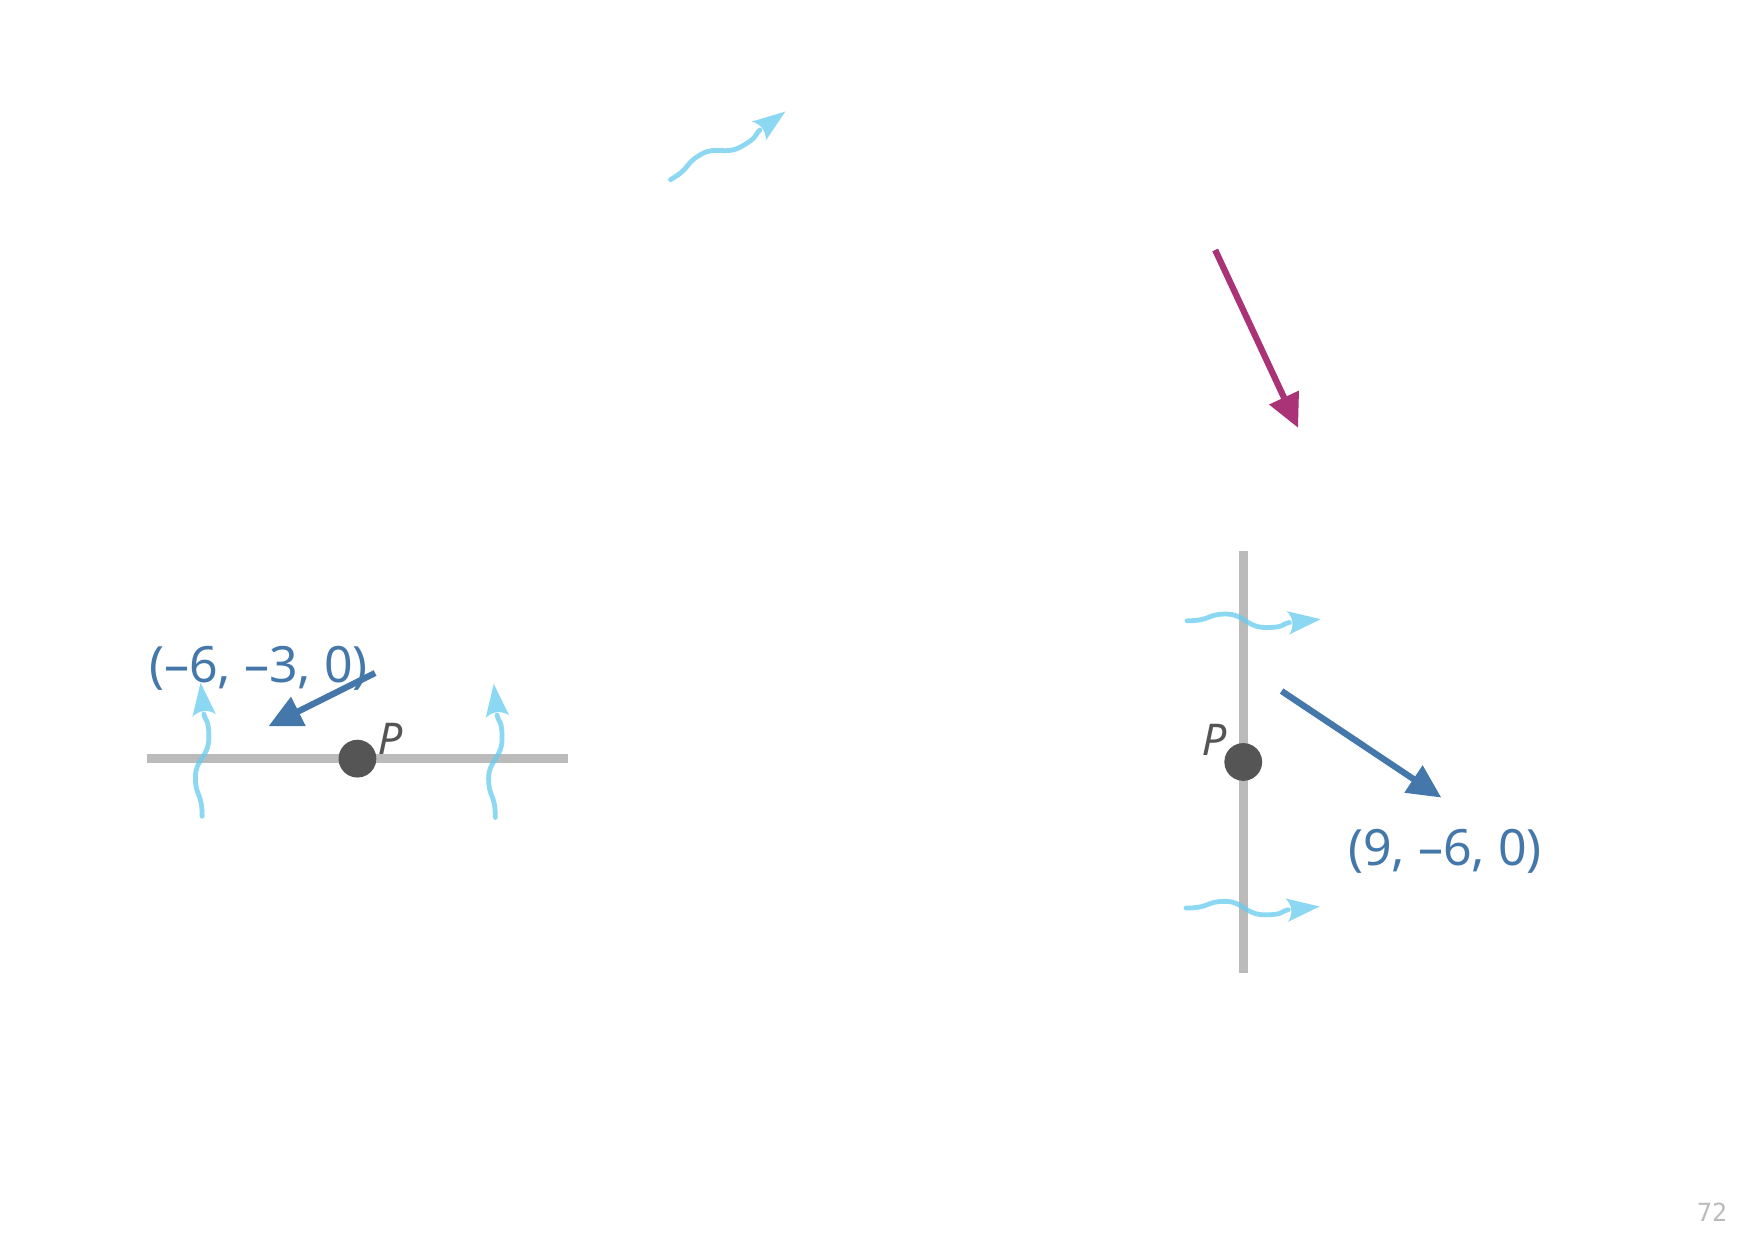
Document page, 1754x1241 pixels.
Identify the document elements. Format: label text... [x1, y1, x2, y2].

text_box [1224, 743, 1263, 781]
text_box P [362, 700, 420, 759]
text_box P [1186, 701, 1244, 760]
text_box [338, 739, 377, 778]
text_box (9, –6, 0) [1333, 804, 1547, 870]
text_box (–6, –3, 0) [134, 621, 373, 687]
